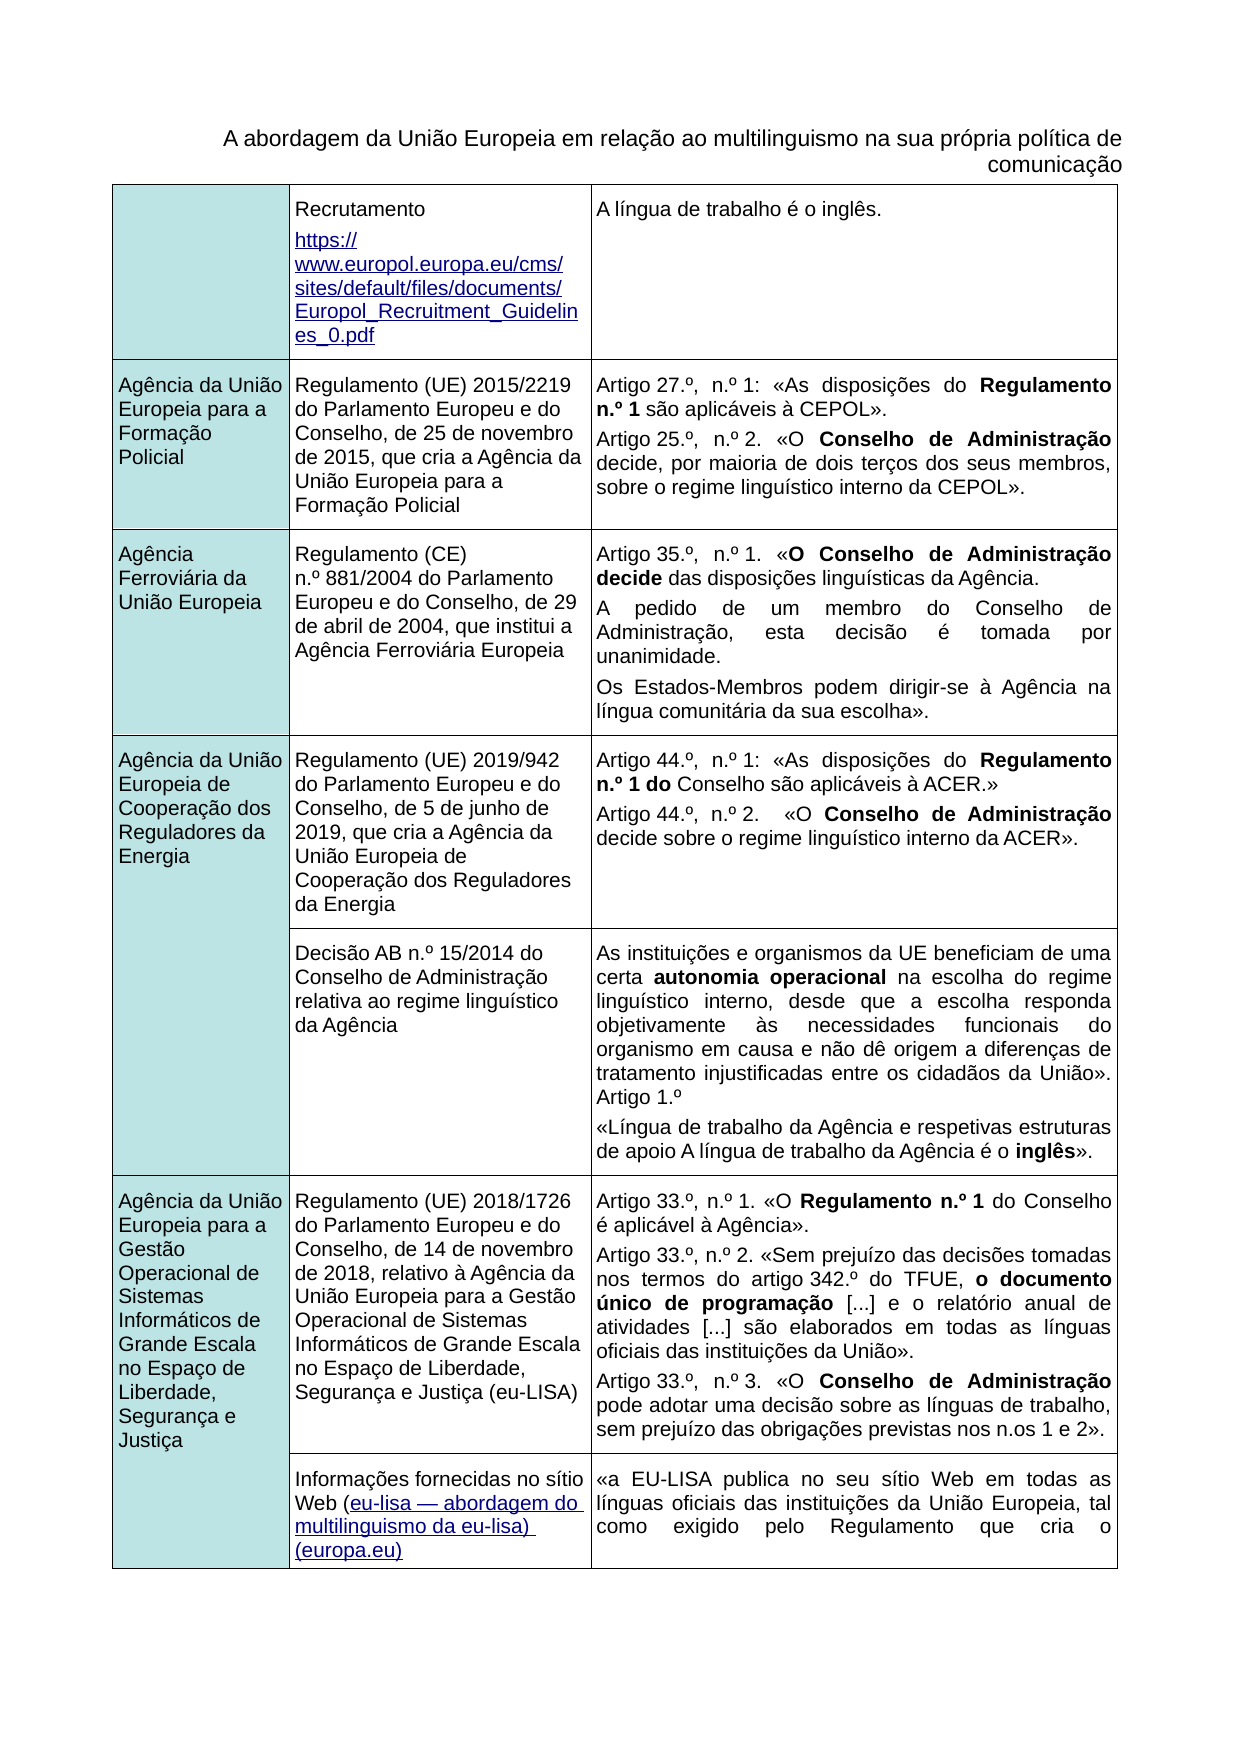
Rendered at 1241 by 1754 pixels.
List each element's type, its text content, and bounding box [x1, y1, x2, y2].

table_cell Informações fornecidas no sítio Web (eu-lisa — abordagem do multilinguismo da eu-lisa) (europa.eu) [290, 1454, 591, 1568]
table_cell As instituições e organismos da UE beneficiam de uma certa autonomia operacional na escolha do regime linguístico interno, desde que a escolha responda objetivamente às necessidades funcionais do organismo em causa e não dê origem a diferenças de tratamento injustificadas entre os cidadãos da União». Artigo 1.º «Língua de trabalho da Agência e respetivas estruturas de apoio A língua de trabalho da Agência é o inglês». [592, 929, 1117, 1175]
table_cell Artigo 27.º, n.º 1: «As disposições do Regulamento n.º 1 são aplicáveis à CEPOL». Artigo 25.º, n.º 2. «O Conselho de Administração decide, por maioria de dois terços dos seus membros, sobre o regime linguístico interno da CEPOL». [592, 360, 1117, 528]
table_cell Agência Ferroviária da União Europeia [113, 530, 289, 734]
table_cell Regulamento (UE) 2015/2219 do Parlamento Europeu e do Conselho, de 25 de novembro de 2015, que cria a Agência da União Europeia para a Formação Policial [290, 360, 591, 528]
table_cell Artigo 44.º, n.º 1: «As disposições do Regulamento n.º 1 do Conselho são aplicáveis à ACER.» Artigo 44.º, n.º 2. «O Conselho de Administração decide sobre o regime linguístico interno da ACER». [592, 736, 1117, 928]
table_cell Decisão AB n.º 15/2014 do Conselho de Administração relativa ao regime linguístico da Agência [290, 929, 591, 1175]
table_cell [113, 185, 289, 359]
table_cell Regulamento (UE) 2018/1726 do Parlamento Europeu e do Conselho, de 14 de novembro de 2018, relativo à Agência da União Europeia para a Gestão Operacional de Sistemas Informáticos de Grande Escala no Espaço de Liberdade, Segurança e Justiça (eu-LISA) [290, 1176, 591, 1453]
table_cell «a EU-LISA publica no seu sítio Web em todas as línguas oficiais das instituições da União Europeia, tal como exigido pelo Regulamento que cria o [592, 1454, 1117, 1568]
table_cell Regulamento (UE) 2019/942 do Parlamento Europeu e do Conselho, de 5 de junho de 2019, que cria a Agência da União Europeia de Cooperação dos Reguladores da Energia [290, 736, 591, 928]
table_cell Agência da União Europeia para a Gestão Operacional de Sistemas Informáticos de Grande Escala no Espaço de Liberdade, Segurança e Justiça [113, 1176, 289, 1568]
table_cell Artigo 35.º, n.º 1. «O Conselho de Administração decide das disposições linguísticas da Agência. A pedido de um membro do Conselho de Administração, esta decisão é tomada por unanimidade. Os Estados-Membros podem dirigir-se à Agência na língua comunitária da sua escolha». [592, 530, 1117, 734]
table_cell Recrutamento https://www.europol.europa.eu/cms/sites/default/files/documents/Europol_Recruitment_Guidelines_0.pdf [290, 185, 591, 359]
table_cell Artigo 33.º, n.º 1. «O Regulamento n.º 1 do Conselho é aplicável à Agência». Artigo 33.º, n.º 2. «Sem prejuízo das decisões tomadas nos termos do artigo 342.º do TFUE, o documento único de programação [...] e o relatório anual de atividades [...] são elaborados em todas as línguas oficiais das instituições da União». Artigo 33.º, n.º 3. «O Conselho de Administração pode adotar uma decisão sobre as línguas de trabalho, sem prejuízo das obrigações previstas nos n.os 1 e 2». [592, 1176, 1117, 1453]
table_cell A língua de trabalho é o inglês. [592, 185, 1117, 359]
table_cell Agência da União Europeia de Cooperação dos Reguladores da Energia [113, 736, 289, 1175]
table_cell Agência da União Europeia para a Formação Policial [113, 360, 289, 528]
table_cell Regulamento (CE) n.º 881/2004 do Parlamento Europeu e do Conselho, de 29 de abril de 2004, que institui a Agência Ferroviária Europeia [290, 530, 591, 734]
